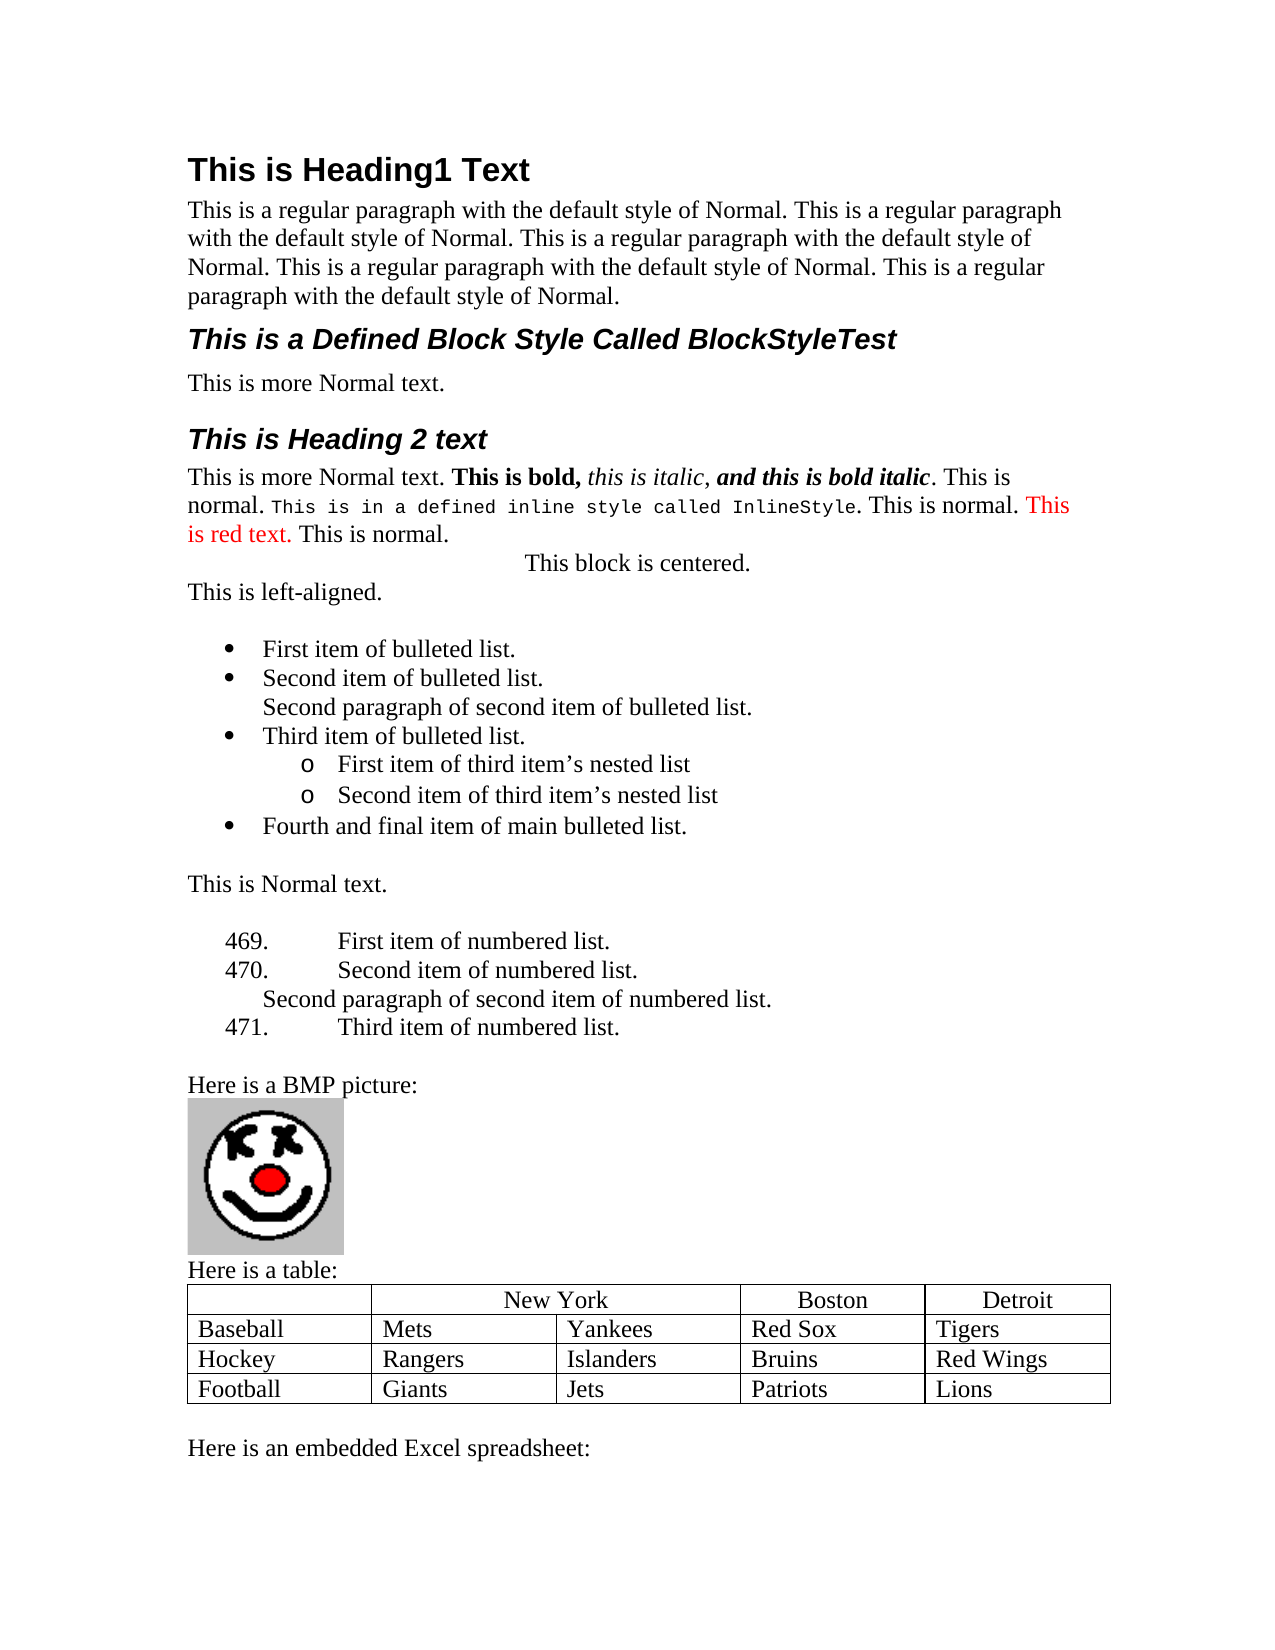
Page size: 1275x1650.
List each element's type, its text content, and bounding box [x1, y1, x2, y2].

table_cell Bruins [741, 1344, 924, 1373]
list First item of numbered list. [225, 926, 1087, 955]
list Second item of third item’s nested list [300, 780, 1087, 811]
table_cell Red Sox [741, 1315, 924, 1343]
list Third item of numbered list. [225, 1012, 1087, 1041]
text This is more Normal text. This is bold, this is italic, and this is bold italic. This is normal. This is in a defined inline style called InlineStyle. This is normal. This is red text. This is normal. [187, 462, 1087, 548]
list Third item of bulleted list. [225, 721, 1087, 749]
table_cell Patriots [741, 1374, 924, 1403]
table_cell Lions [926, 1374, 1110, 1403]
text This block is centered. [187, 548, 1087, 577]
list Fourth and final item of main bulleted list. [225, 811, 1087, 840]
table_cell Yankees [557, 1315, 740, 1343]
subtitle This is Heading1 Text [187, 150, 1087, 188]
table_cell Tigers [926, 1315, 1110, 1343]
table_header Boston [741, 1285, 924, 1313]
table_cell Islanders [557, 1344, 740, 1373]
text This is a Defined Block Style Called BlockStyleTest [187, 322, 1087, 356]
table_cell Jets [557, 1374, 740, 1403]
list First item of third item’s nested list [300, 749, 1087, 780]
text This is left-aligned. [187, 577, 1087, 606]
list Second item of numbered list. [225, 955, 1087, 984]
table_cell Mets [372, 1315, 556, 1343]
table_cell Rangers [372, 1344, 556, 1373]
table_cell Giants [372, 1374, 556, 1403]
subtitle This is Heading 2 text [187, 422, 1087, 456]
text This is more Normal text. [187, 368, 1087, 397]
text Here is an embedded Excel spreadsheet: [187, 1433, 1087, 1461]
list First item of bulleted list. [225, 634, 1087, 663]
text Here is a table: [187, 1255, 1087, 1284]
text Here is a BMP picture: [187, 1070, 1087, 1099]
table_header New York [372, 1285, 740, 1313]
text Second paragraph of second item of numbered list. [262, 984, 1087, 1012]
table_cell Football [188, 1374, 371, 1403]
table_cell Baseball [188, 1315, 371, 1343]
text This is a regular paragraph with the default style of Normal. This is a regular paragraph with the default style of Normal. This is a regular paragraph with the default style of Normal. This is a regular paragraph with the default style of Normal. This is a regular paragraph with the default style of Normal. [187, 195, 1087, 310]
text Second paragraph of second item of bulleted list. [262, 692, 1087, 721]
table_header Detroit [926, 1285, 1110, 1313]
table_cell Red Wings [926, 1344, 1110, 1373]
table_cell Hockey [188, 1344, 371, 1373]
text This is Normal text. [187, 869, 1087, 897]
list Second item of bulleted list. [225, 663, 1087, 692]
table_header [188, 1285, 371, 1313]
